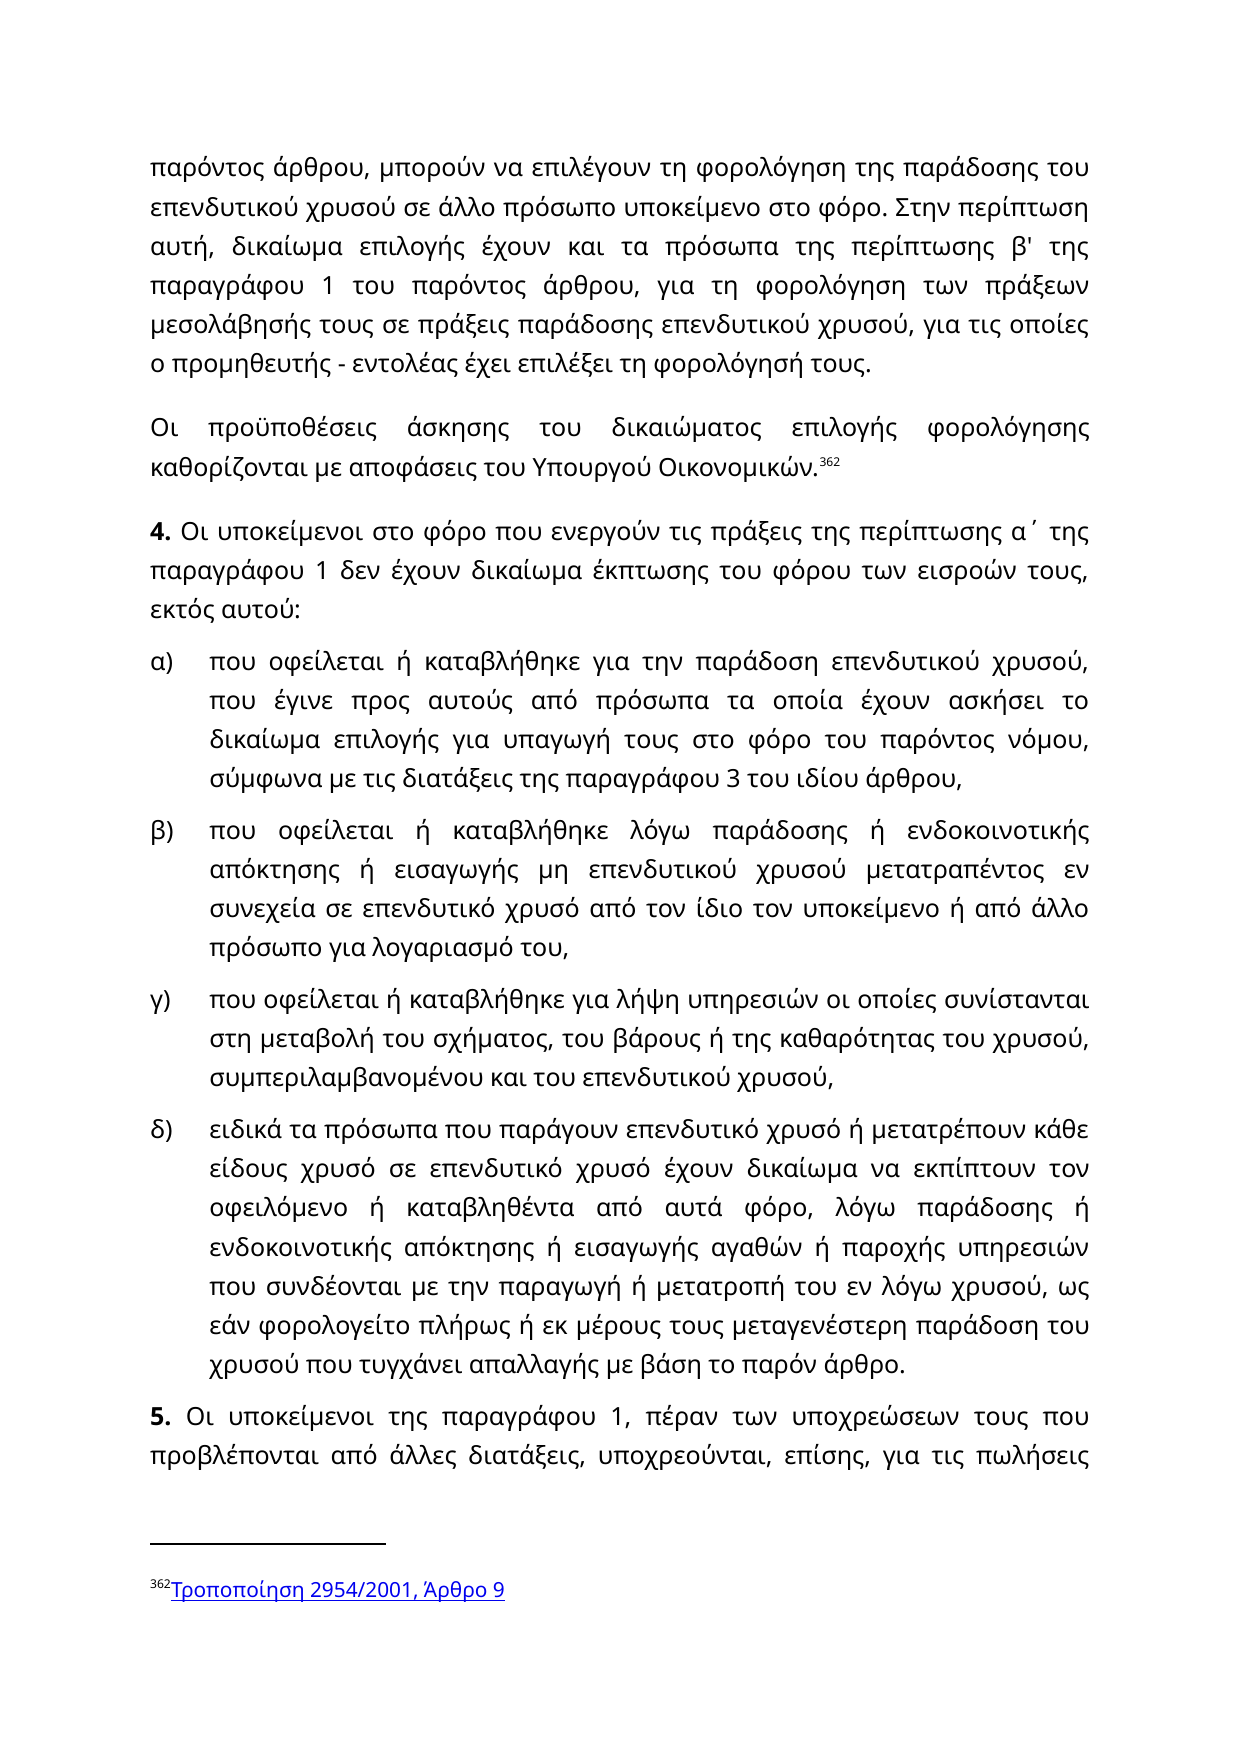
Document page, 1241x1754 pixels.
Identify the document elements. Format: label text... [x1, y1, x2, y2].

text παρόντος άρθρου, μπορούν να επιλέγουν τη φορολόγηση της παράδοσης του επενδυτικού χρυσού σε άλλο πρόσωπο υποκείμενο στο φόρο. Στην περίπτωση αυτή, δικαίωμα επιλογής έχουν και τα πρόσωπα της περίπτωσης β' της παραγράφου 1 του παρόντος άρθρου, για τη φορολόγηση των πράξεων μεσολάβησής τους σε πράξεις παράδοσης επενδυτικού χρυσού, για τις οποίες ο προμηθευτής - εντολέας έχει επιλέξει τη φορολόγησή τους. [150, 150, 1090, 380]
list γ) που οφείλεται ή καταβλήθηκε για λήψη υπηρεσιών οι οποίες συνίστανται στη μεταβολή του σχήματος, του βάρους ή της καθαρότητας του χρυσού, συμπεριλαμβανομένου και του επενδυτικού χρυσού, [150, 982, 1090, 1094]
list β) που οφείλεται ή καταβλήθηκε λόγω παράδοσης ή ενδοκοινοτικής απόκτησης ή εισαγωγής μη επενδυτικού χρυσού μετατραπέντος εν συνεχεία σε επενδυτικό χρυσό από τον ίδιο τον υποκείμενο ή από άλλο πρόσωπο για λογαριασμό του, [150, 812, 1090, 964]
list δ) ειδικά τα πρόσωπα που παράγουν επενδυτικό χρυσό ή μετατρέπουν κάθε είδους χρυσό σε επενδυτικό χρυσό έχουν δικαίωμα να εκπίπτουν τον οφειλόμενο ή καταβληθέντα από αυτά φόρο, λόγω παράδοσης ή ενδοκοινοτικής απόκτησης ή εισαγωγής αγαθών ή παροχής υπηρεσιών που συνδέονται με την παραγωγή ή μετατροπή του εν λόγω χρυσού, ως εάν φορολογείτο πλήρως ή εκ μέρους τους μεταγενέστερη παράδοση του χρυσού που τυγχάνει απαλλαγής με βάση το παρόν άρθρο. [150, 1112, 1090, 1381]
text Τροποποίηση 2954/2001, Άρθρο 9 [150, 1576, 1090, 1604]
text 4. Οι υποκείμενοι στο φόρο που ενεργούν τις πράξεις της περίπτωσης α΄ της παραγράφου 1 δεν έχουν δικαίωμα έκπτωσης του φόρου των εισροών τους, εκτός αυτού: [150, 513, 1090, 626]
text 5. Οι υποκείμενοι της παραγράφου 1, πέραν των υποχρεώσεων τους που προβλέπονται από άλλες διατάξεις, υποχρεούνται, επίσης, για τις πωλήσεις [150, 1398, 1090, 1472]
list α) που οφείλεται ή καταβλήθηκε για την παράδοση επενδυτικού χρυσού, που έγινε προς αυτούς από πρόσωπα τα οποία έχουν ασκήσει το δικαίωμα επιλογής για υπαγωγή τους στο φόρο του παρόντος νόμου, σύμφωνα με τις διατάξεις της παραγράφου 3 του ιδίου άρθρου, [150, 643, 1090, 795]
text Οι προϋποθέσεις άσκησης του δικαιώματος επιλογής φορολόγησης καθορίζονται με αποφάσεις του Υπουργού Οικονομικών. [150, 410, 1090, 483]
